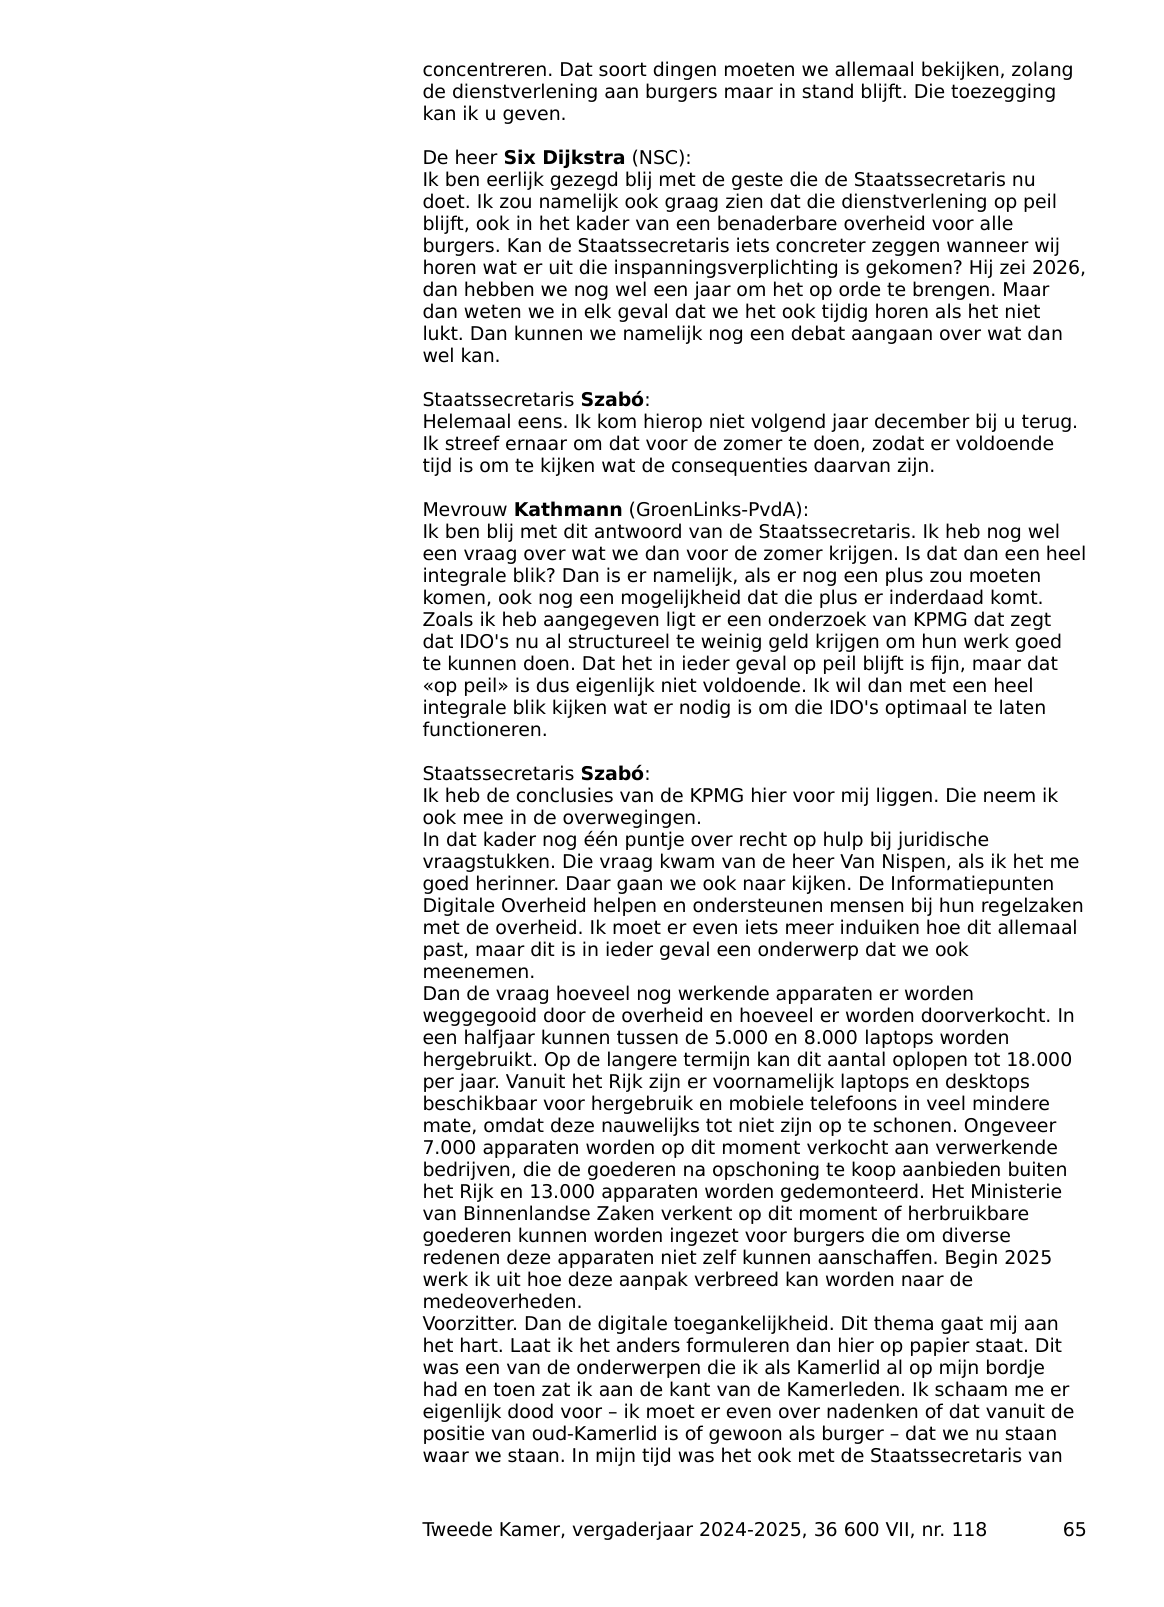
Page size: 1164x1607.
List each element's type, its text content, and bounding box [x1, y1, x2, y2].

text Mevrouw Kathmann (GroenLinks-PvdA): [422, 499, 1087, 521]
text concentreren. Dat soort dingen moeten we allemaal bekijken, zolang de dienstverlening aan burgers maar in stand blijft. Die toezegging kan ik u geven. [422, 59, 1087, 125]
text De heer Six Dijkstra (NSC): [422, 147, 1087, 169]
text Ik ben eerlijk gezegd blij met de geste die de Staatssecretaris nu doet. Ik zou namelijk ook graag zien dat die dienstverlening op peil blijft, ook in het kader van een benaderbare overheid voor alle burgers. Kan de Staatssecretaris iets concreter zeggen wanneer wij horen wat er uit die inspanningsverplichting is gekomen? Hij zei 2026, dan hebben we nog wel een jaar om het op orde te brengen. Maar dan weten we in elk geval dat we het ook tijdig horen als het niet lukt. Dan kunnen we namelijk nog een debat aangaan over wat dan wel kan. [422, 169, 1087, 367]
text Staatssecretaris Szabó: [422, 389, 1087, 411]
text Ik heb de conclusies van de KPMG hier voor mij liggen. Die neem ik ook mee in de overwegingen. [422, 785, 1087, 829]
text Voorzitter. Dan de digitale toegankelijkheid. Dit thema gaat mij aan het hart. Laat ik het anders formuleren dan hier op papier staat. Dit was een van de onderwerpen die ik als Kamerlid al op mijn bordje had en toen zat ik aan de kant van de Kamerleden. Ik schaam me er eigenlijk dood voor – ik moet er even over nadenken of dat vanuit de positie van oud-Kamerlid is of gewoon als burger – dat we nu staan waar we staan. In mijn tijd was het ook met de Staatssecretaris van [422, 1313, 1087, 1467]
text Dan de vraag hoeveel nog werkende apparaten er worden weggegooid door de overheid en hoeveel er worden doorverkocht. In een halfjaar kunnen tussen de 5.000 en 8.000 laptops worden hergebruikt. Op de langere termijn kan dit aantal oplopen tot 18.000 per jaar. Vanuit het Rijk zijn er voornamelijk laptops en desktops beschikbaar voor hergebruik en mobiele telefoons in veel mindere mate, omdat deze nauwelijks tot niet zijn op te schonen. Ongeveer 7.000 apparaten worden op dit moment verkocht aan verwerkende bedrijven, die de goederen na opschoning te koop aanbieden buiten het Rijk en 13.000 apparaten worden gedemonteerd. Het Ministerie van Binnenlandse Zaken verkent op dit moment of herbruikbare goederen kunnen worden ingezet voor burgers die om diverse redenen deze apparaten niet zelf kunnen aanschaffen. Begin 2025 werk ik uit hoe deze aanpak verbreed kan worden naar de medeoverheden. [422, 983, 1087, 1313]
text In dat kader nog één puntje over recht op hulp bij juridische vraagstukken. Die vraag kwam van de heer Van Nispen, als ik het me goed herinner. Daar gaan we ook naar kijken. De Informatiepunten Digitale Overheid helpen en ondersteunen mensen bij hun regelzaken met de overheid. Ik moet er even iets meer induiken hoe dit allemaal past, maar dit is in ieder geval een onderwerp dat we ook meenemen. [422, 829, 1087, 983]
text Ik ben blij met dit antwoord van de Staatssecretaris. Ik heb nog wel een vraag over wat we dan voor de zomer krijgen. Is dat dan een heel integrale blik? Dan is er namelijk, als er nog een plus zou moeten komen, ook nog een mogelijkheid dat die plus er inderdaad komt. Zoals ik heb aangegeven ligt er een onderzoek van KPMG dat zegt dat IDO's nu al structureel te weinig geld krijgen om hun werk goed te kunnen doen. Dat het in ieder geval op peil blijft is fijn, maar dat «op peil» is dus eigenlijk niet voldoende. Ik wil dan met een heel integrale blik kijken wat er nodig is om die IDO's optimaal te laten functioneren. [422, 521, 1087, 741]
text Staatssecretaris Szabó: [422, 763, 1087, 785]
text Helemaal eens. Ik kom hierop niet volgend jaar december bij u terug. Ik streef ernaar om dat voor de zomer te doen, zodat er voldoende tijd is om te kijken wat de consequenties daarvan zijn. [422, 411, 1087, 477]
